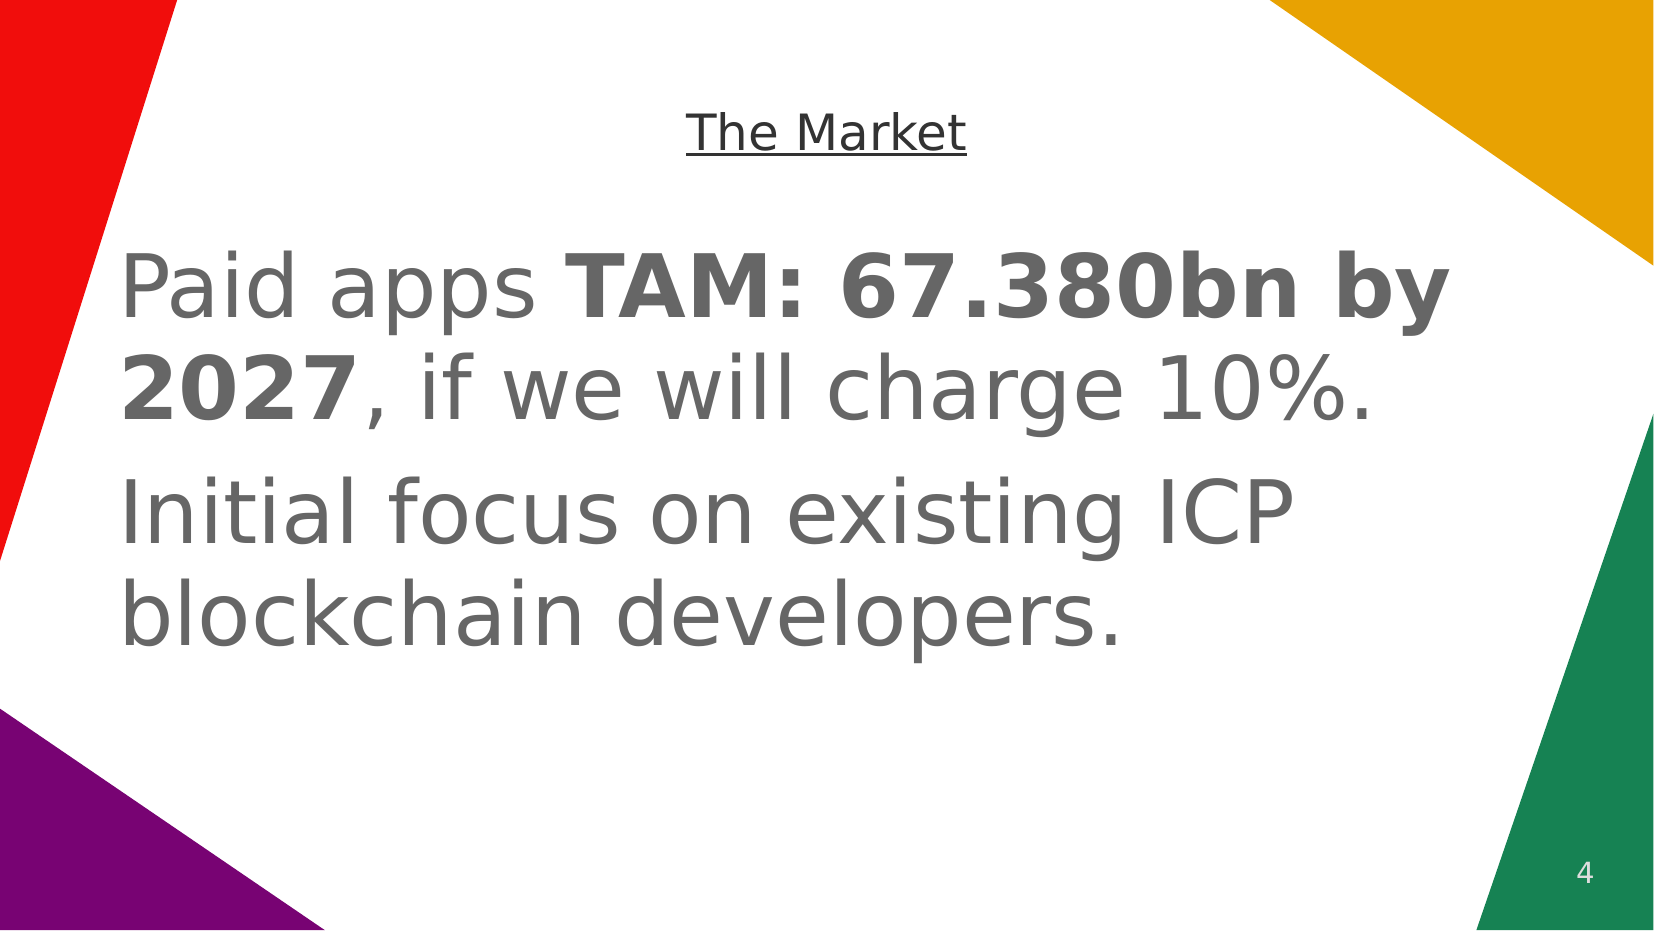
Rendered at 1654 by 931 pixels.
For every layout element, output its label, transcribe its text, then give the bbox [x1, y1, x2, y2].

list Paid apps TAM: 67.380bn by 2027, if we will charge 10%. Initial focus on existing ICP blockchain developers. [118, 236, 1536, 827]
title The Market [118, 59, 1536, 207]
